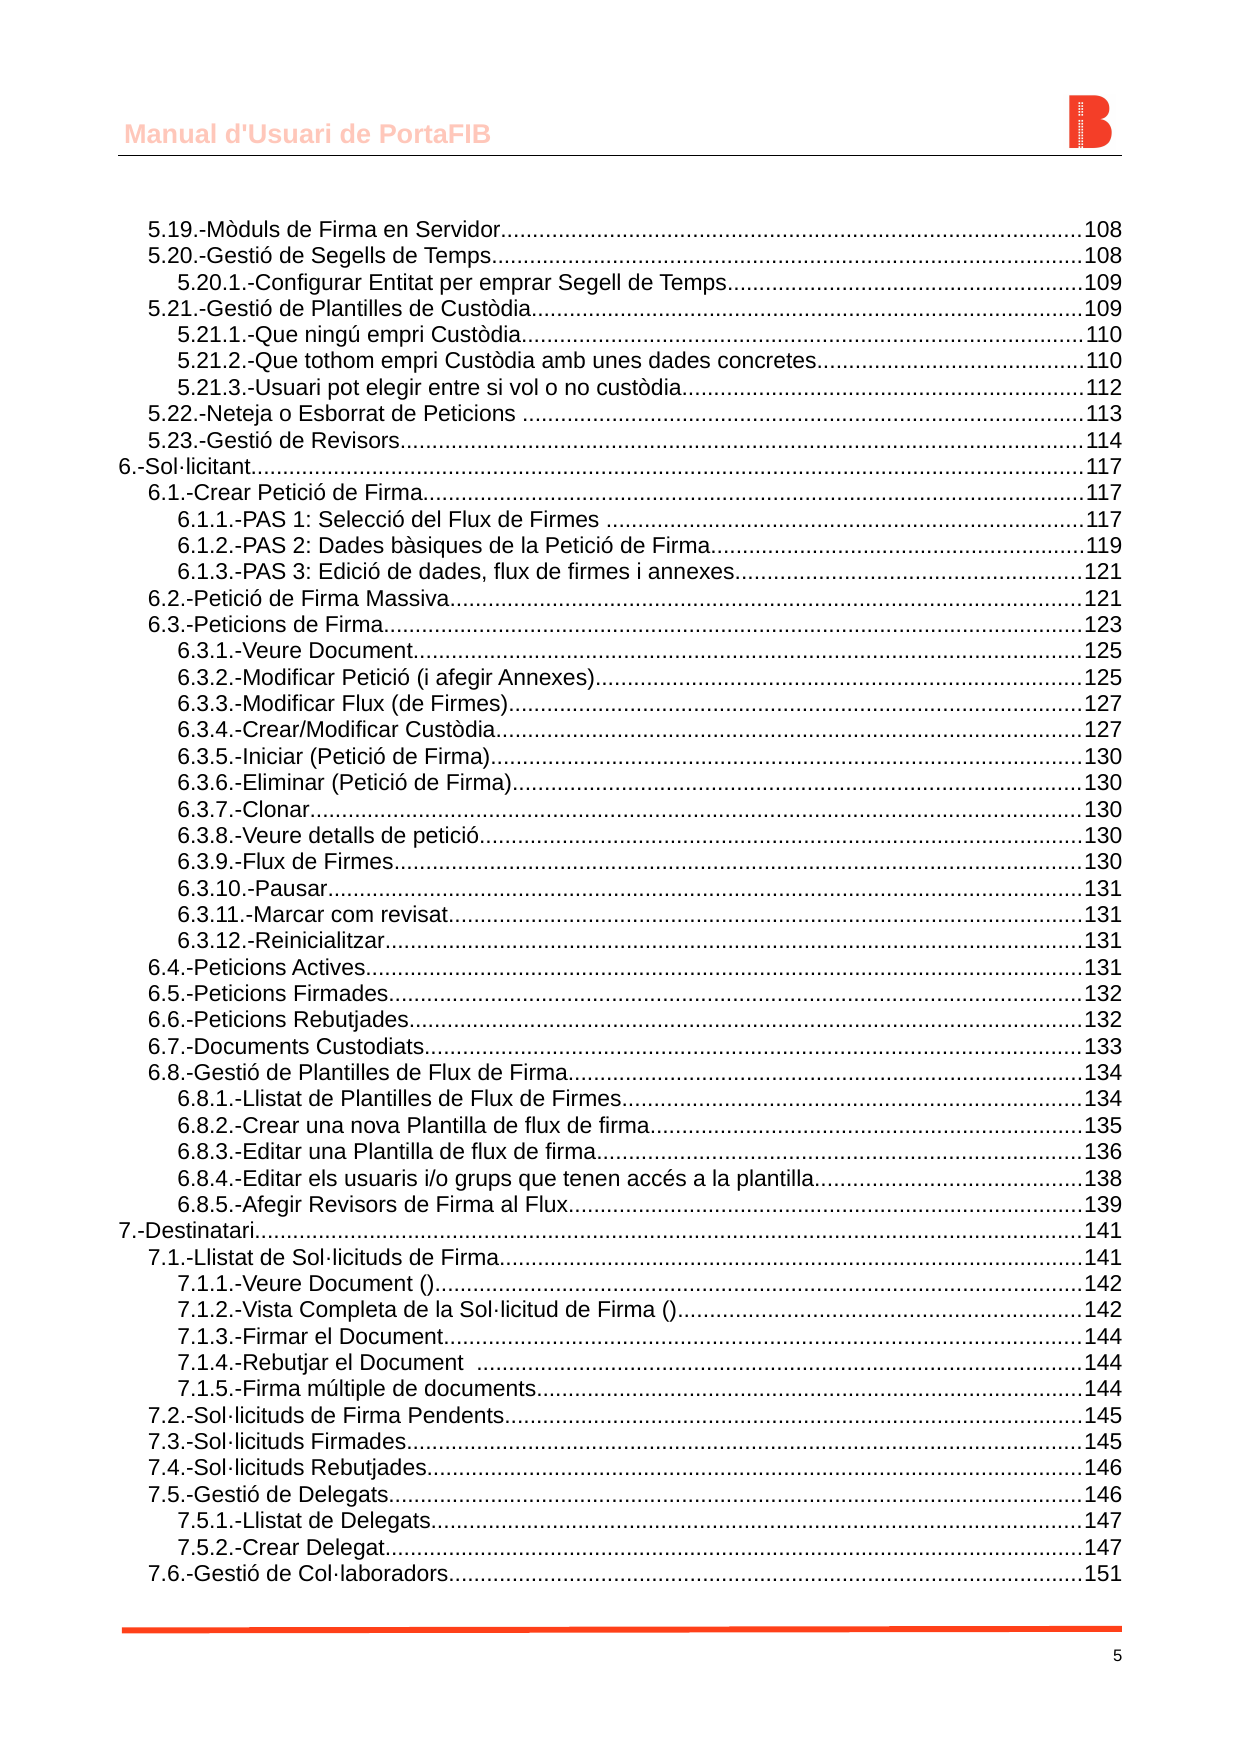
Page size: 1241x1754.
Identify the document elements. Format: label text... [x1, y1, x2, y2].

text 6.4.-Peticions Actives 131 [148, 954, 1122, 980]
text 5.21.-Gestió de Plantilles de Custòdia 109 [148, 295, 1122, 321]
text 7.1.5.-Firma múltiple de documents 144 [177, 1375, 1122, 1402]
text 6.8.5.-Afegir Revisors de Firma al Flux 139 [177, 1191, 1122, 1217]
text 6.3.4.-Crear/Modificar Custòdia 127 [177, 716, 1122, 743]
text 7.1.2.-Vista Completa de la Sol·licitud de Firma () 142 [177, 1296, 1122, 1323]
text 6.1.2.-PAS 2: Dades bàsiques de la Petició de Firma 119 [177, 532, 1122, 558]
text 6.3.12.-Reinicialitzar 131 [177, 927, 1122, 954]
text 6.1.3.-PAS 3: Edició de dades, flux de firmes i annexes 121 [177, 558, 1122, 585]
picture [1063, 94, 1117, 150]
text 7.6.-Gestió de Col·laboradors 151 [148, 1560, 1122, 1586]
text 7.1.4.-Rebutjar el Document 144 [177, 1349, 1122, 1375]
text 6.1.-Crear Petició de Firma 117 [148, 479, 1122, 506]
text 6.3.10.-Pausar 131 [177, 874, 1122, 901]
text 6.3.8.-Veure detalls de petició 130 [177, 822, 1122, 848]
text 6.3.11.-Marcar com revisat 131 [177, 901, 1122, 927]
text 7.4.-Sol·licituds Rebutjades 146 [148, 1454, 1122, 1481]
text 5.20.1.-Configurar Entitat per emprar Segell de Temps 109 [177, 268, 1122, 295]
text 6.-Sol·licitant 117 [118, 453, 1122, 479]
text 6.6.-Peticions Rebutjades 132 [148, 1006, 1122, 1033]
text 6.8.2.-Crear una nova Plantilla de flux de firma 135 [177, 1112, 1122, 1138]
text 7.2.-Sol·licituds de Firma Pendents 145 [148, 1402, 1122, 1428]
text 6.3.6.-Eliminar (Petició de Firma) 130 [177, 769, 1122, 796]
text 5.20.-Gestió de Segells de Temps 108 [148, 242, 1122, 268]
text 5.21.1.-Que ningú empri Custòdia 110 [177, 321, 1122, 347]
text 6.8.4.-Editar els usuaris i/o grups que tenen accés a la plantilla 138 [177, 1164, 1122, 1191]
text 6.7.-Documents Custodiats 133 [148, 1033, 1122, 1059]
text 6.8.1.-Llistat de Plantilles de Flux de Firmes 134 [177, 1085, 1122, 1112]
text 6.5.-Peticions Firmades 132 [148, 980, 1122, 1006]
text 5.21.3.-Usuari pot elegir entre si vol o no custòdia 112 [177, 374, 1122, 400]
text 5.22.-Neteja o Esborrat de Peticions 113 [148, 400, 1122, 427]
text 7.-Destinatari 141 [118, 1217, 1122, 1243]
text 6.3.5.-Iniciar (Petició de Firma) 130 [177, 743, 1122, 769]
text 6.1.1.-PAS 1: Selecció del Flux de Firmes 117 [177, 506, 1122, 532]
text 7.1.3.-Firmar el Document 144 [177, 1323, 1122, 1349]
text 7.3.-Sol·licituds Firmades 145 [148, 1428, 1122, 1454]
text 6.3.1.-Veure Document 125 [177, 637, 1122, 664]
text 7.5.1.-Llistat de Delegats 147 [177, 1507, 1122, 1533]
text 7.5.2.-Crear Delegat 147 [177, 1533, 1122, 1560]
text 5.23.-Gestió de Revisors 114 [148, 427, 1122, 453]
text 6.8.-Gestió de Plantilles de Flux de Firma 134 [148, 1059, 1122, 1085]
text 7.1.-Llistat de Sol·licituds de Firma 141 [148, 1243, 1122, 1270]
text 7.1.1.-Veure Document () 142 [177, 1270, 1122, 1296]
text 6.3.9.-Flux de Firmes 130 [177, 848, 1122, 874]
text 6.3.3.-Modificar Flux (de Firmes) 127 [177, 690, 1122, 716]
text 6.3.2.-Modificar Petició (i afegir Annexes) 125 [177, 664, 1122, 690]
text 6.2.-Petició de Firma Massiva 121 [148, 585, 1122, 611]
text 7.5.-Gestió de Delegats 146 [148, 1481, 1122, 1507]
text 5.19.-Mòduls de Firma en Servidor 108 [148, 216, 1122, 242]
text 6.8.3.-Editar una Plantilla de flux de firma 136 [177, 1138, 1122, 1164]
text 6.3.7.-Clonar 130 [177, 796, 1122, 822]
text 6.3.-Peticions de Firma 123 [148, 611, 1122, 637]
text 5.21.2.-Que tothom empri Custòdia amb unes dades concretes 110 [177, 347, 1122, 374]
